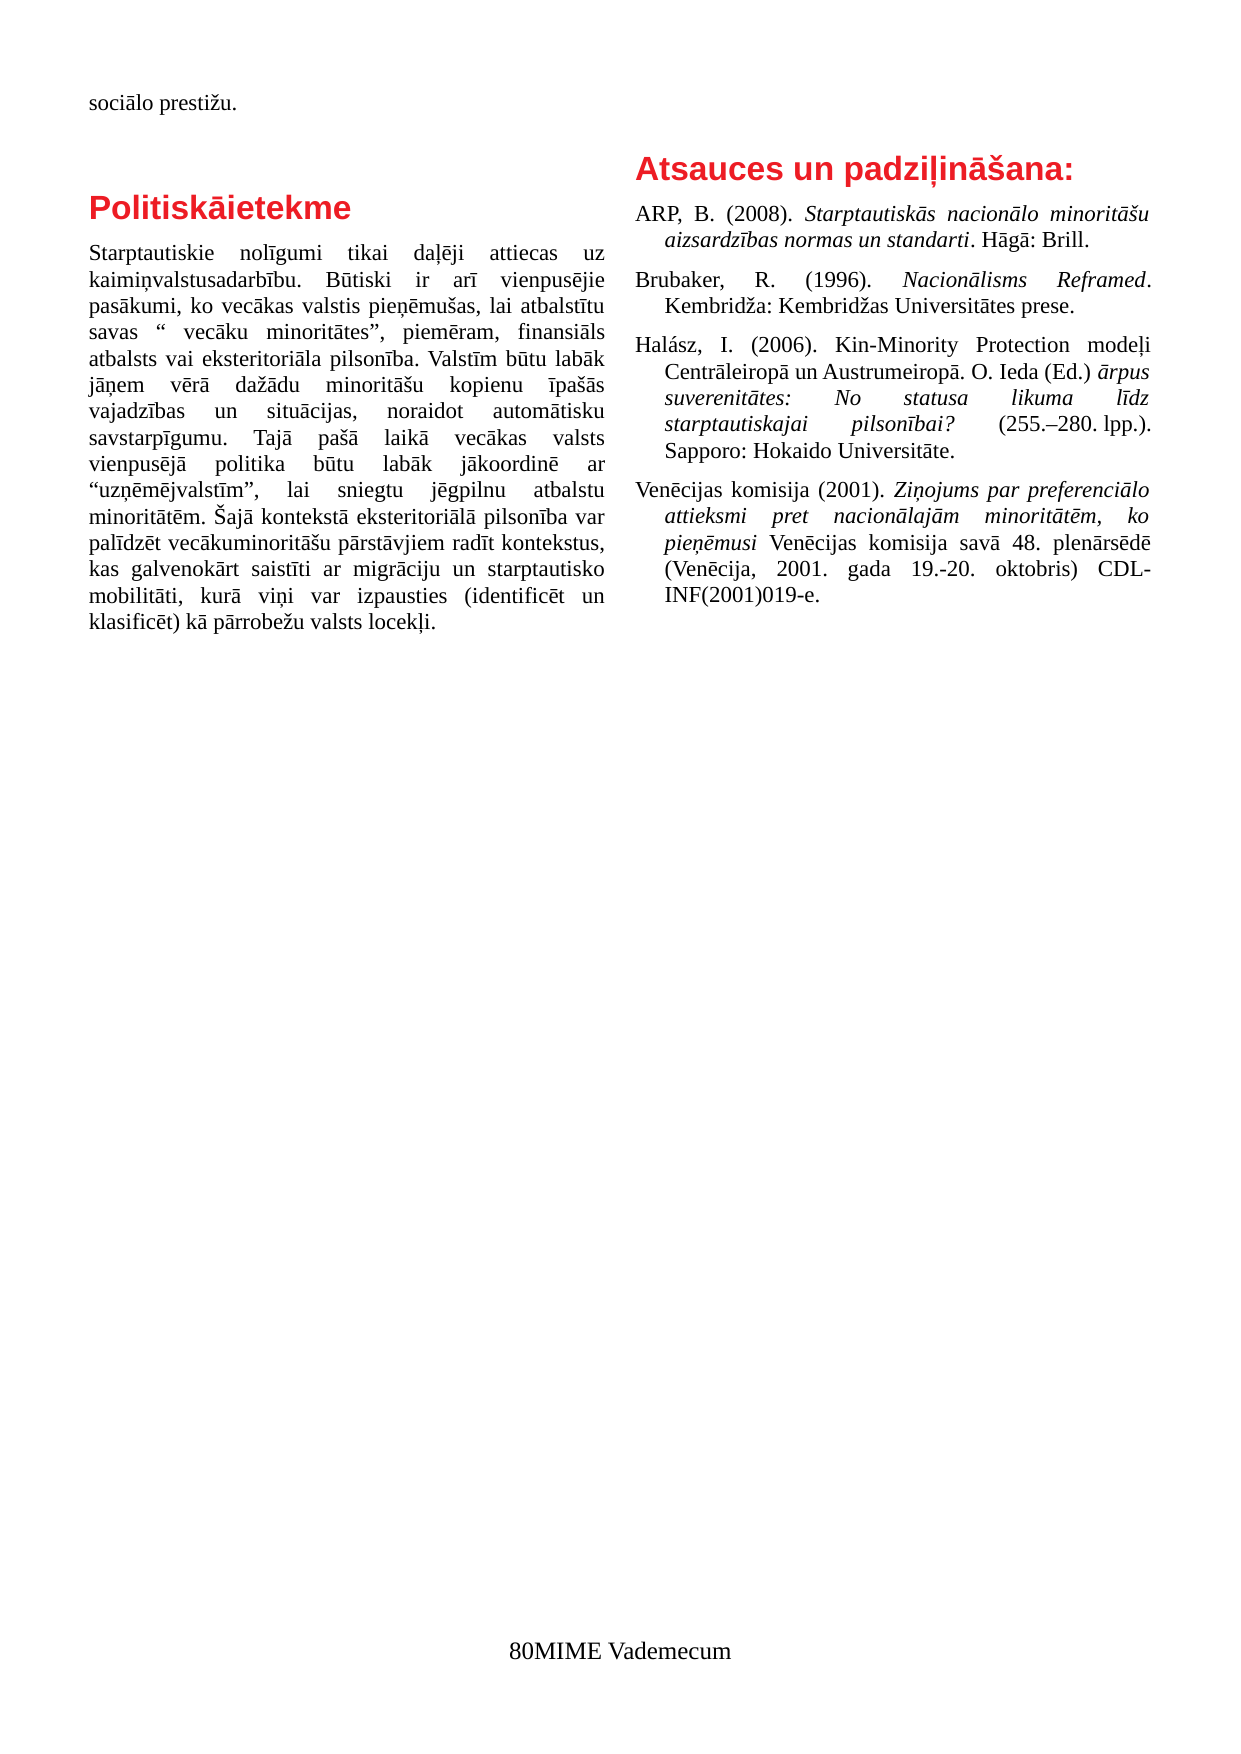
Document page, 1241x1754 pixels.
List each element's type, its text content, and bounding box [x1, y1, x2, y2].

text ARP, B. (2008). Starptautiskās nacionālo minoritāšu aizsardzības normas un standarti. Hāgā: Brill. [635, 200, 1152, 253]
text Venēcijas komisija (2001). Ziņojums par preferenciālo attieksmi pret nacionālajām minoritātēm, ko pieņēmusi Venēcijas komisija savā 48. plenārsēdē (Venēcija, 2001. gada 19.-20. oktobris) CDL-INF(2001)019-e. [635, 476, 1152, 608]
text Starptautiskie nolīgumi tikai daļēji attiecas uz kaimiņvalstusadarbību. Būtiski ir arī vienpusējie pasākumi, ko vecākas valstis pieņēmušas, lai atbalstītu savas “ vecāku minoritātes”, piemēram, finansiāls atbalsts vai eksteritoriāla pilsonība. Valstīm būtu labāk jāņem vērā dažādu minoritāšu kopienu īpašās vajadzības un situācijas, noraidot automātisku savstarpīgumu. Tajā pašā laikā vecākas valsts vienpusējā politika būtu labāk jākoordinē ar “uzņēmējvalstīm”, lai sniegtu jēgpilnu atbalstu minoritātēm. Šajā kontekstā eksteritoriālā pilsonība var palīdzēt vecākuminoritāšu pārstāvjiem radīt kontekstus, kas galvenokārt saistīti ar migrāciju un starptautisko mobilitāti, kurā viņi var izpausties (identificēt un klasificēt) kā pārrobežu valsts locekļi. [88, 239, 605, 634]
text sociālo prestižu. [88, 88, 605, 115]
subtitle Atsauces un padziļināšana: [635, 149, 1152, 187]
subtitle Politiskāietekme [88, 188, 605, 227]
text Brubaker, R. (1996). Nacionālisms Reframed. Kembridža: Kembridžas Universitātes prese. [635, 266, 1152, 318]
text Halász, I. (2006). Kin-Minority Protection modeļi Centrāleiropā un Austrumeiropā. O. Ieda (Ed.) ārpus suverenitātes: No statusa likuma līdz starptautiskajai pilsonībai? (255.–280. lpp.). Sapporo: Hokaido Universitāte. [635, 331, 1152, 463]
